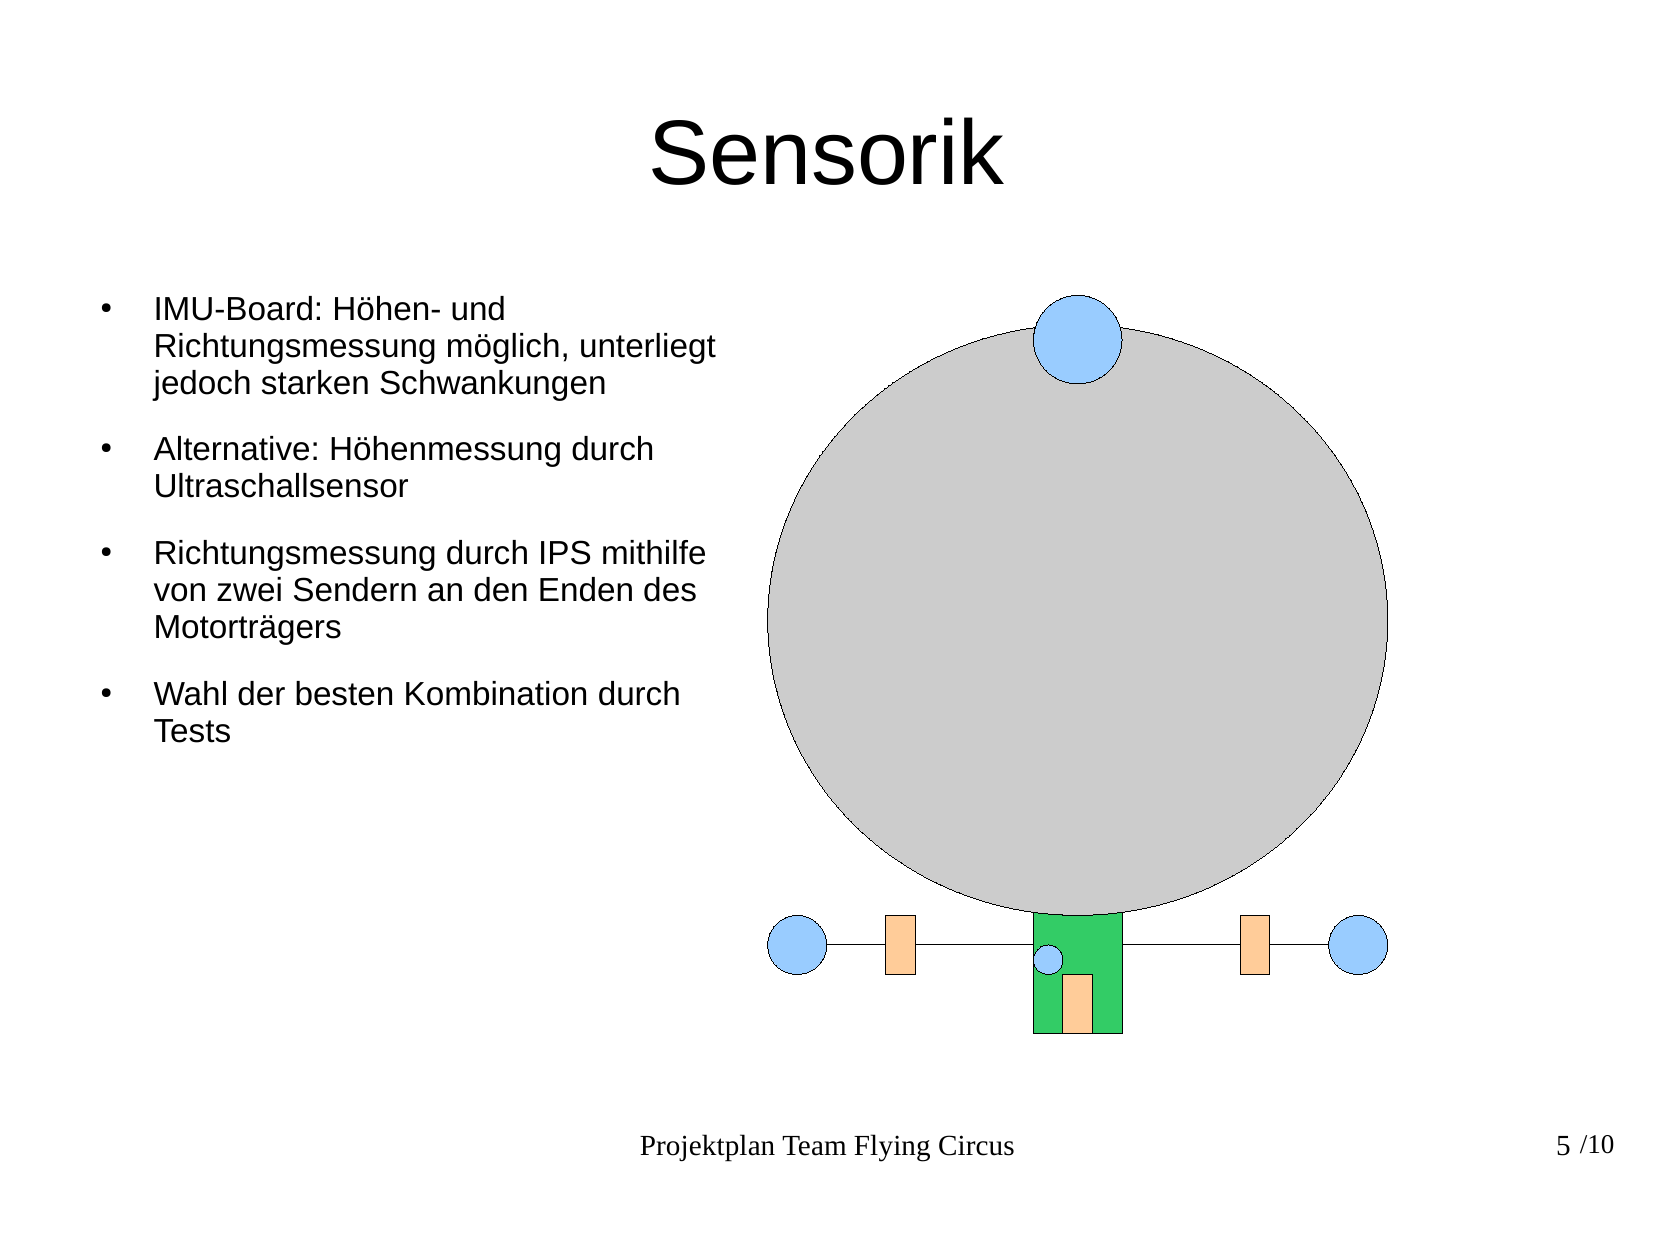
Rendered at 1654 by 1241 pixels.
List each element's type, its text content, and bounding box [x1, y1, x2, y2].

text_box /10 [1564, 1122, 1654, 1168]
list IMU-Board: Höhen- und Richtungsmessung möglich, unterliegt jedoch starken Schwankungen Alternative: Höhenmessung durch Ultraschallsensor Richtungsmessung durch IPS mithilfe von zwei Sendern an den Enden des Motorträgers Wahl der besten Kombination durch Tests [82, 290, 768, 1094]
text_box [885, 915, 916, 975]
text_box [767, 295, 1388, 1034]
text_box [1240, 915, 1270, 975]
title Sensorik [82, 56, 1571, 250]
text_box [767, 915, 827, 975]
text_box [1328, 915, 1388, 975]
